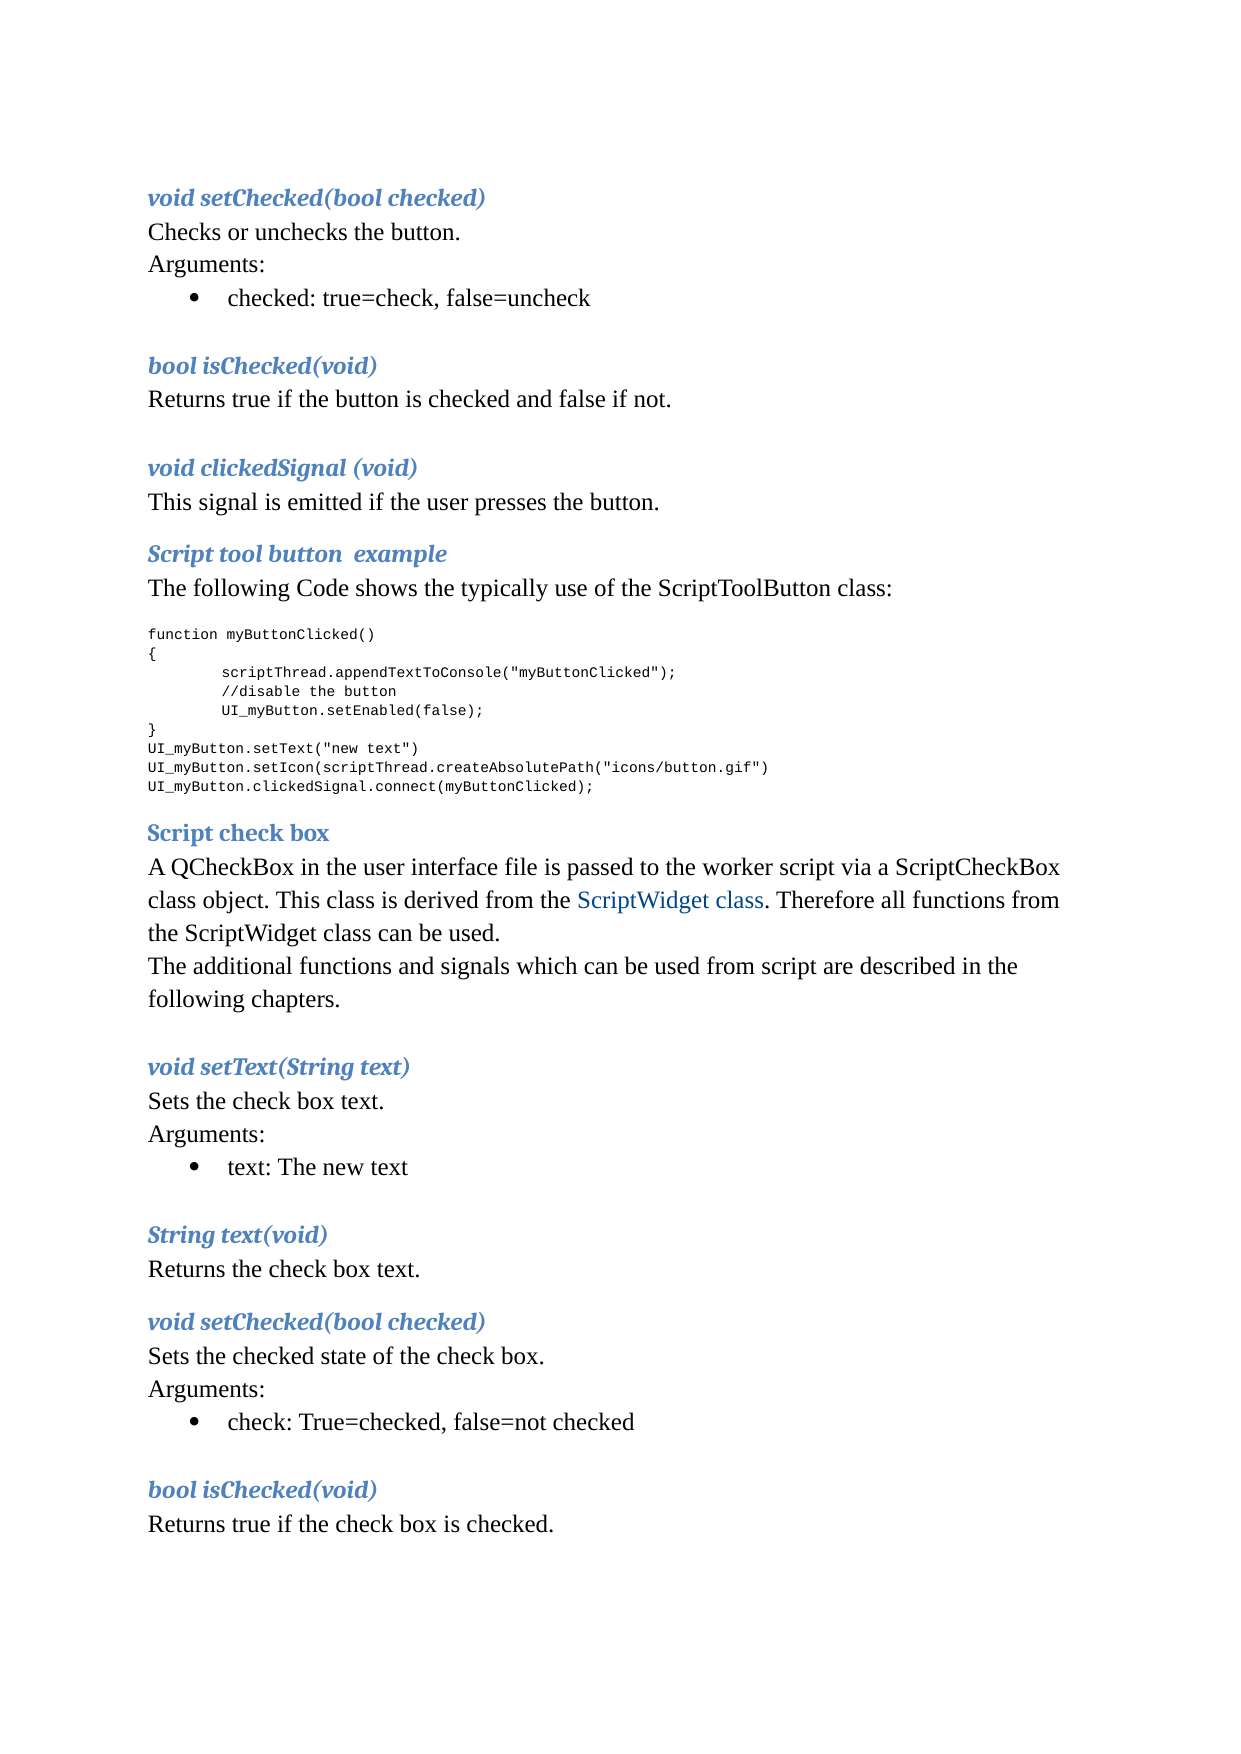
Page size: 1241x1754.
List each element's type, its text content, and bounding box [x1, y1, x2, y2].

subtitle String text(void) [148, 1221, 1093, 1249]
text A QCheckBox in the user interface file is passed to the worker script via a ScriptCheckBox class object. This class is derived from the ScriptWidget class. Therefore all functions from the ScriptWidget class can be used. [148, 852, 1093, 947]
text scriptThread.appendTextToConsole("myButtonClicked"); [148, 665, 1093, 682]
text UI_myButton.setIcon(scriptThread.createAbsolutePath("icons/button.gif") [148, 760, 1093, 777]
text UI_myButton.setText("new text") [148, 741, 1093, 758]
subtitle void clickedSignal (void) [148, 453, 1093, 482]
text This signal is emitted if the user presses the button. [148, 487, 1093, 515]
list checked: true=check, false=uncheck [190, 283, 1093, 311]
subtitle bool isChecked(void) [148, 1476, 1093, 1504]
text Sets the check box text. [148, 1086, 1093, 1114]
text } [148, 722, 1093, 739]
subtitle void setChecked(bool checked) [148, 1308, 1093, 1336]
text Returns the check box text. [148, 1254, 1093, 1283]
text Sets the checked state of the check box. [148, 1341, 1093, 1369]
subtitle void setText(String text) [148, 1053, 1093, 1082]
text Checks or unchecks the button. [148, 217, 1093, 245]
text The following Code shows the typically use of the ScriptToolButton class: [148, 573, 1093, 602]
text The additional functions and signals which can be used from script are described in the following chapters. [148, 951, 1093, 1013]
subtitle Script tool button example [148, 540, 1093, 569]
text UI_myButton.setEnabled(false); [148, 703, 1093, 720]
text Arguments: [148, 249, 1093, 278]
text { [148, 646, 1093, 663]
subtitle bool isChecked(void) [148, 352, 1093, 380]
text Arguments: [148, 1374, 1093, 1402]
text function myButtonClicked() [148, 627, 1093, 644]
subtitle Script check box [148, 819, 1093, 847]
text Arguments: [148, 1119, 1093, 1148]
subtitle void setChecked(bool checked) [148, 183, 1093, 212]
text Returns true if the check box is checked. [148, 1509, 1093, 1537]
text //disable the button [148, 684, 1093, 701]
list check: True=checked, false=not checked [190, 1407, 1093, 1436]
list text: The new text [190, 1152, 1093, 1181]
text Returns true if the button is checked and false if not. [148, 384, 1093, 413]
text UI_myButton.clickedSignal.connect(myButtonClicked); [148, 779, 1093, 796]
